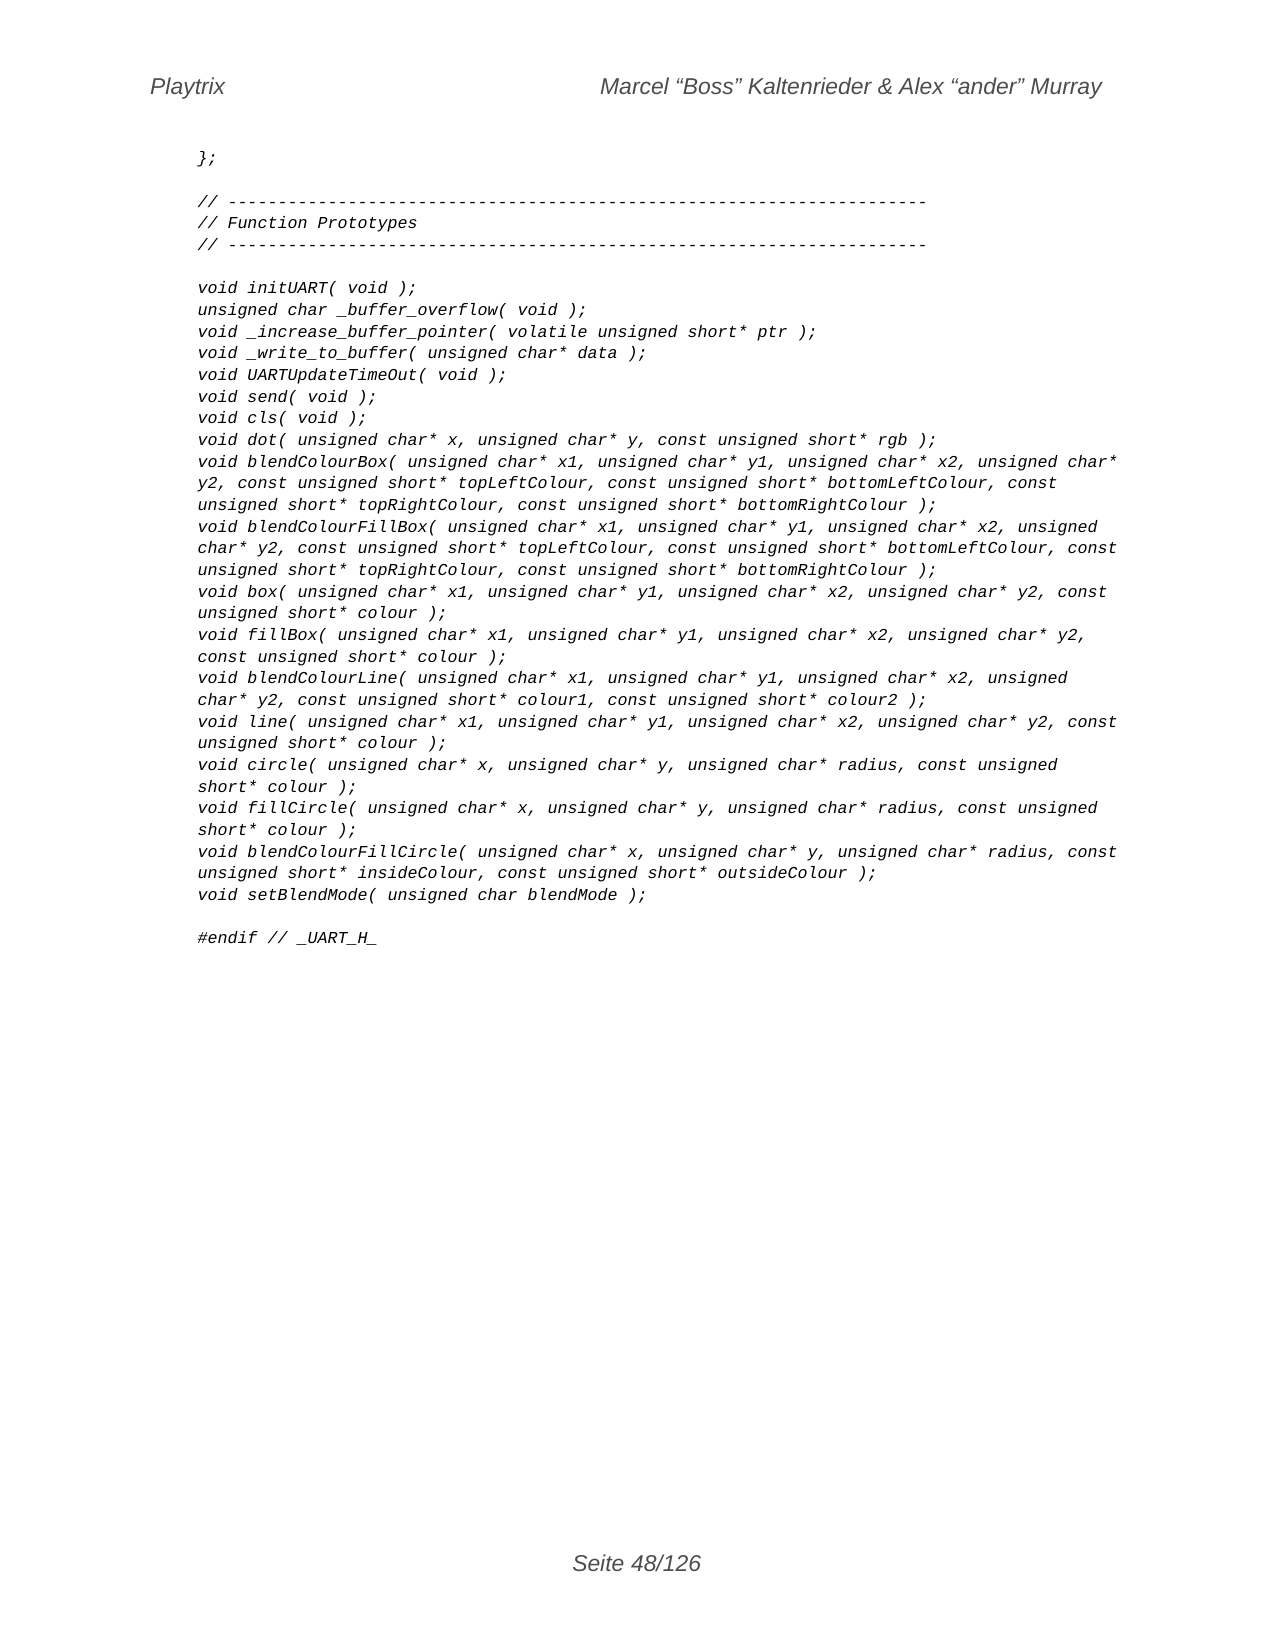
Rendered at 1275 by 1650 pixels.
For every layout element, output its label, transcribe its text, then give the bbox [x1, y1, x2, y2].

text void blendColourFillCircle( unsigned char* x, unsigned char* y, unsigned char* radius, const unsigned short* insideColour, const unsigned short* outsideColour ); [197, 843, 1125, 884]
text void initUART( void ); [197, 280, 1125, 299]
text void blendColourLine( unsigned char* x1, unsigned char* y1, unsigned char* x2, unsigned char* y2, const unsigned short* colour1, const unsigned short* colour2 ); [197, 670, 1125, 711]
text void _increase_buffer_pointer( volatile unsigned short* ptr ); [197, 323, 1125, 342]
text void line( unsigned char* x1, unsigned char* y1, unsigned char* x2, unsigned char* y2, const unsigned short* colour ); [197, 713, 1125, 754]
text void box( unsigned char* x1, unsigned char* y1, unsigned char* x2, unsigned char* y2, const unsigned short* colour ); [197, 583, 1125, 624]
text void send( void ); [197, 388, 1125, 407]
text // ---------------------------------------------------------------------- [197, 237, 1125, 256]
text void _write_to_buffer( unsigned char* data ); [197, 345, 1125, 364]
text void fillBox( unsigned char* x1, unsigned char* y1, unsigned char* x2, unsigned char* y2, const unsigned short* colour ); [197, 627, 1125, 667]
text void circle( unsigned char* x, unsigned char* y, unsigned char* radius, const unsigned short* colour ); [197, 757, 1125, 797]
text #endif // _UART_H_ [197, 930, 1125, 949]
text void blendColourFillBox( unsigned char* x1, unsigned char* y1, unsigned char* x2, unsigned char* y2, const unsigned short* topLeftColour, const unsigned short* bottomLeftColour, const unsigned short* topRightColour, const unsigned short* bottomRightColour ); [197, 518, 1125, 581]
text void cls( void ); [197, 410, 1125, 429]
text }; [197, 150, 1125, 169]
text // ---------------------------------------------------------------------- [197, 193, 1125, 212]
text void fillCircle( unsigned char* x, unsigned char* y, unsigned char* radius, const unsigned short* colour ); [197, 800, 1125, 841]
text void setBlendMode( unsigned char blendMode ); [197, 887, 1125, 906]
text void blendColourBox( unsigned char* x1, unsigned char* y1, unsigned char* x2, unsigned char* y2, const unsigned short* topLeftColour, const unsigned short* bottomLeftColour, const unsigned short* topRightColour, const unsigned short* bottomRightColour ); [197, 453, 1125, 516]
text unsigned char _buffer_overflow( void ); [197, 302, 1125, 321]
text void dot( unsigned char* x, unsigned char* y, const unsigned short* rgb ); [197, 432, 1125, 451]
text // Function Prototypes [197, 215, 1125, 234]
text void UARTUpdateTimeOut( void ); [197, 367, 1125, 386]
